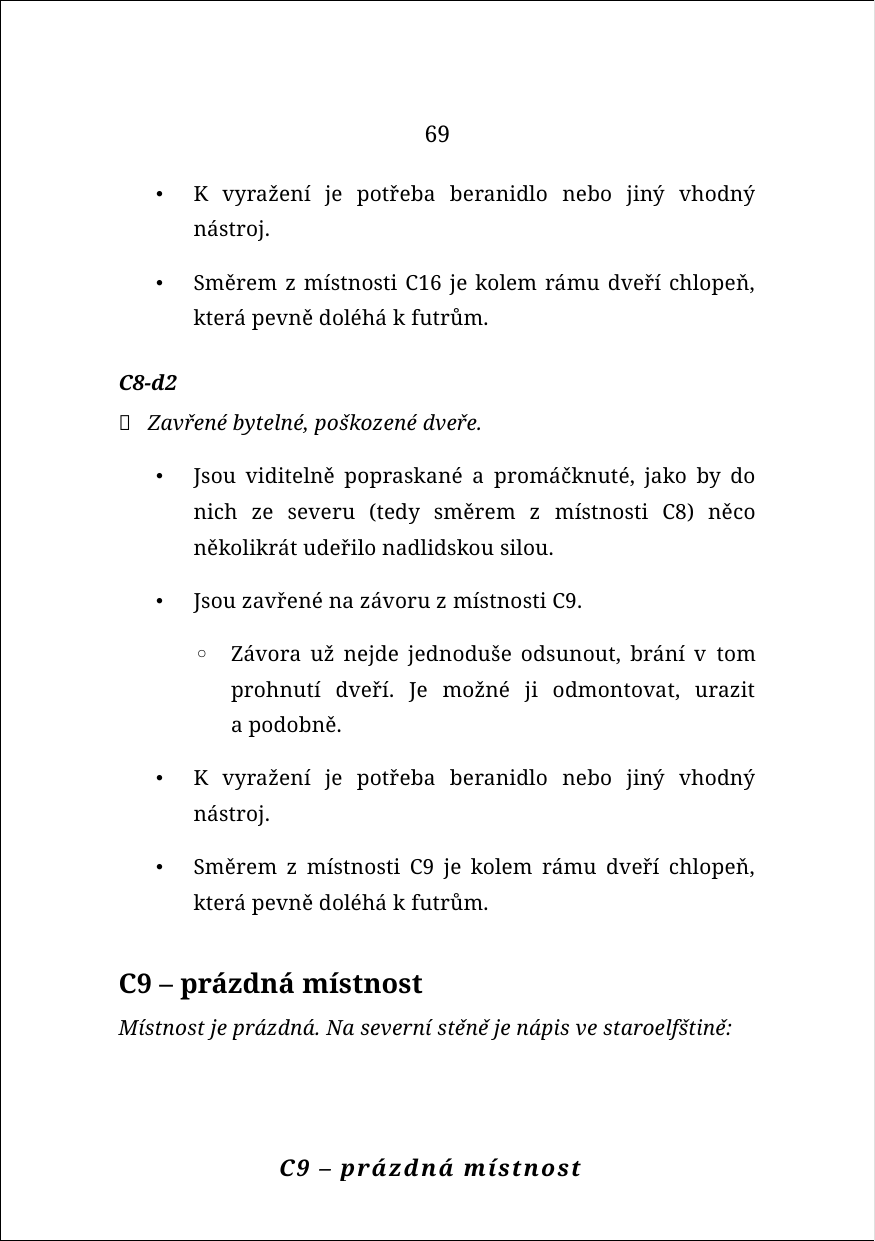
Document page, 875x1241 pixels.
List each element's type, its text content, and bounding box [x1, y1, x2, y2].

text Místnost je prázdná. Na severní stěně je nápis ve staroelfštině: [118, 1013, 756, 1042]
list Jsou zavřené na závoru z⁠ místnosti C9. [156, 586, 756, 614]
text 🚪 Zavřené bytelné, poškozené dveře. [118, 408, 756, 437]
list K⁠ vyražení je potřeba beranidlo nebo jiný vhodný nástroj. [156, 179, 756, 243]
list Jsou viditelně popraskané a⁠ promáčknuté, jako by do nich ze severu (tedy směrem z⁠ místnosti C8) něco několikrát udeřilo nadlidskou silou. [156, 462, 756, 561]
subtitle C9 – prázdná místnost [118, 964, 756, 1001]
list Směrem z⁠ místnosti C16 je kolem rámu dveří chlopeň, která pevně doléhá k⁠ futrům. [156, 268, 756, 332]
list Směrem z⁠ místnosti C9 je kolem rámu dveří chlopeň, která pevně doléhá k⁠ futrům. [156, 852, 756, 916]
subtitle C8-d2 [118, 368, 756, 397]
list Závora už nejde jednoduše odsunout, brání v⁠ tom prohnutí dveří. Je možné ji odmontovat, urazit a⁠ podobně. [193, 639, 756, 739]
list K⁠ vyražení je potřeba beranidlo nebo jiný vhodný nástroj. [156, 763, 756, 827]
